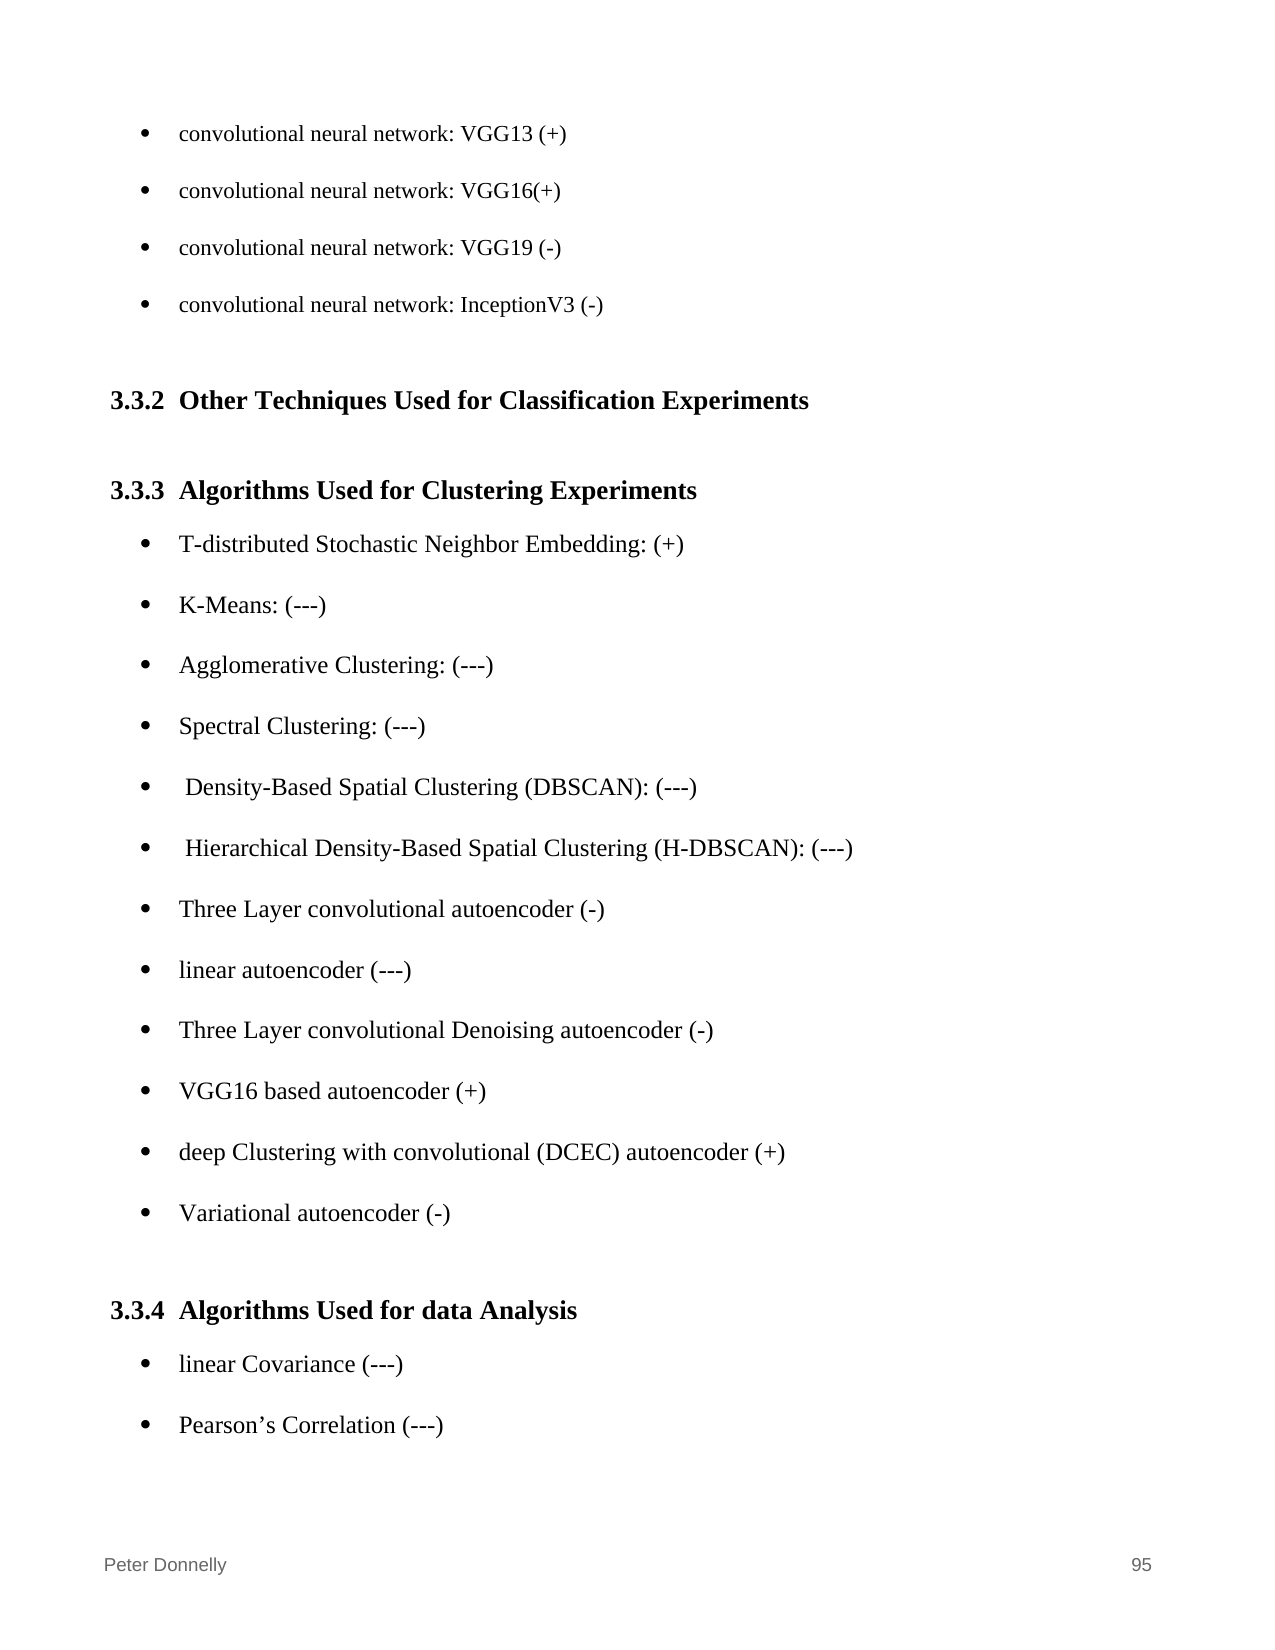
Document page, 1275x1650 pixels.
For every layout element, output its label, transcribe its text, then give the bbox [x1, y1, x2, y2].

list Agglomerative Clustering: (---) [141, 651, 1181, 679]
list Three Layer convolutional Denoising autoencoder (-) [141, 1016, 1181, 1044]
list Spectral Clustering: (---) [141, 711, 1181, 740]
list Three Layer convolutional autoencoder (-) [141, 894, 1181, 923]
list VGG16 based autoencoder (+) [141, 1076, 1181, 1105]
list Pearson’s Correlation (---) [141, 1410, 1181, 1439]
list Density-Based Spatial Clustering (DBSCAN): (---) [141, 772, 1181, 801]
list K-Means: (---) [141, 590, 1181, 618]
list linear autoencoder (---) [141, 955, 1181, 983]
subtitle Algorithms Used for Clustering Experiments [103, 474, 1181, 505]
list convolutional neural network: VGG16(+) [141, 177, 1181, 203]
subtitle Other Techniques Used for Classification Experiments [103, 384, 1181, 415]
list convolutional neural network: VGG19 (-) [141, 234, 1181, 261]
list Hierarchical Density-Based Spatial Clustering (H-DBSCAN): (---) [141, 833, 1181, 862]
list deep Clustering with convolutional (DCEC) autoencoder (+) [141, 1137, 1181, 1166]
list T-distributed Stochastic Neighbor Embedding: (+) [141, 529, 1181, 558]
subtitle Algorithms Used for data Analysis [103, 1294, 1181, 1326]
list linear Covariance (---) [141, 1349, 1181, 1378]
list convolutional neural network: VGG13 (+) [141, 120, 1181, 146]
list Variational autoencoder (-) [141, 1198, 1181, 1227]
list convolutional neural network: InceptionV3 (-) [141, 291, 1181, 318]
